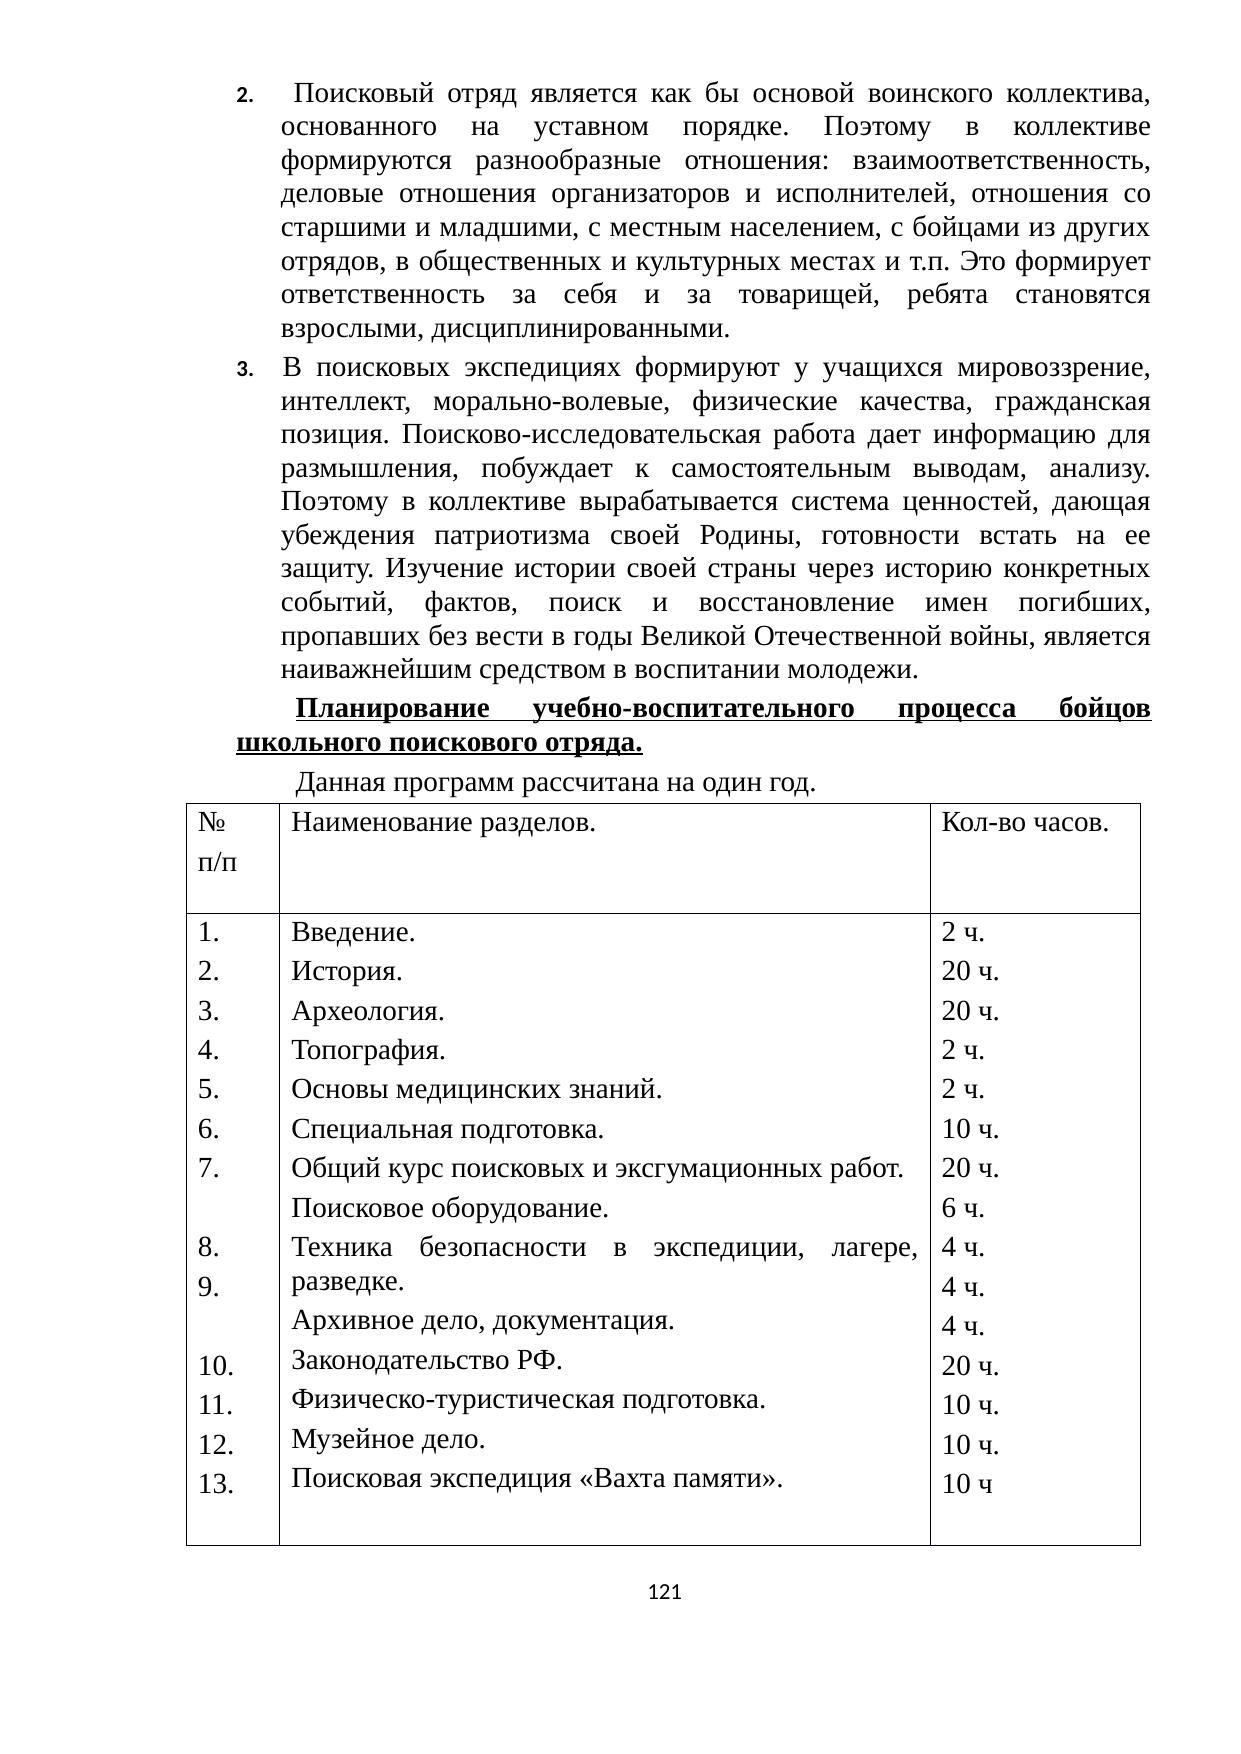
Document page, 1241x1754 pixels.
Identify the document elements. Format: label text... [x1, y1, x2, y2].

table_cell 2 ч. 20 ч. 20 ч. 2 ч. 2 ч. 10 ч. 20 ч. 6 ч. 4 ч. 4 ч. 4 ч. 20 ч. 10 ч. 10 ч. 10 ч [931, 914, 1140, 1545]
table_header № п/п [187, 804, 279, 913]
list В поисковых экспедициях формируют у учащихся мировоззрение, интеллект, морально-волевые, физические качества, гражданская позиция. Поисково-исследовательская работа дает информацию для размышления, побуждает к самостоятельным выводам, анализу. Поэтому в коллективе вырабатывается система ценностей, дающая убеждения патриотизма своей Родины, готовности встать на ее защиту. Изучение истории своей страны через историю конкретных событий, фактов, поиск и восстановление имен погибших, пропавших без вести в годы Великой Отечественной войны, является наиважнейшим средством в воспитании молодежи. [236, 349, 1152, 685]
table_cell 1. 2. 3. 4. 5. 6. 7. 8. 9. 10. 11. 12. 13. [187, 914, 279, 1545]
table_header Кол-во часов. [931, 804, 1140, 913]
table_header Наименование разделов. [280, 804, 930, 913]
text Данная программ рассчитана на один год. [236, 764, 1152, 797]
list Поисковый отряд является как бы основой воинского коллектива, основанного на уставном порядке. Поэтому в коллективе формируются разнообразные отношения: взаимоответственность, деловые отношения организаторов и исполнителей, отношения со старшими и младшими, с местным населением, с бойцами из других отрядов, в общественных и культурных местах и т.п. Это формирует ответственность за себя и за товарищей, ребята становятся взрослыми, дисциплинированными. [236, 75, 1152, 343]
table_cell Введение. История. Археология. Топография. Основы медицинских знаний. Специальная подготовка. Общий курс поисковых и эксгумационных работ. Поисковое оборудование. Техника безопасности в экспедиции, лагере, разведке. Архивное дело, документация. Законодательство РФ. Физическо-туристическая подготовка. Музейное дело. Поисковая экспедиция «Вахта памяти». [280, 914, 930, 1545]
text Планирование учебно-воспитательного процесса бойцов школьного поискового отряда. [236, 691, 1152, 758]
